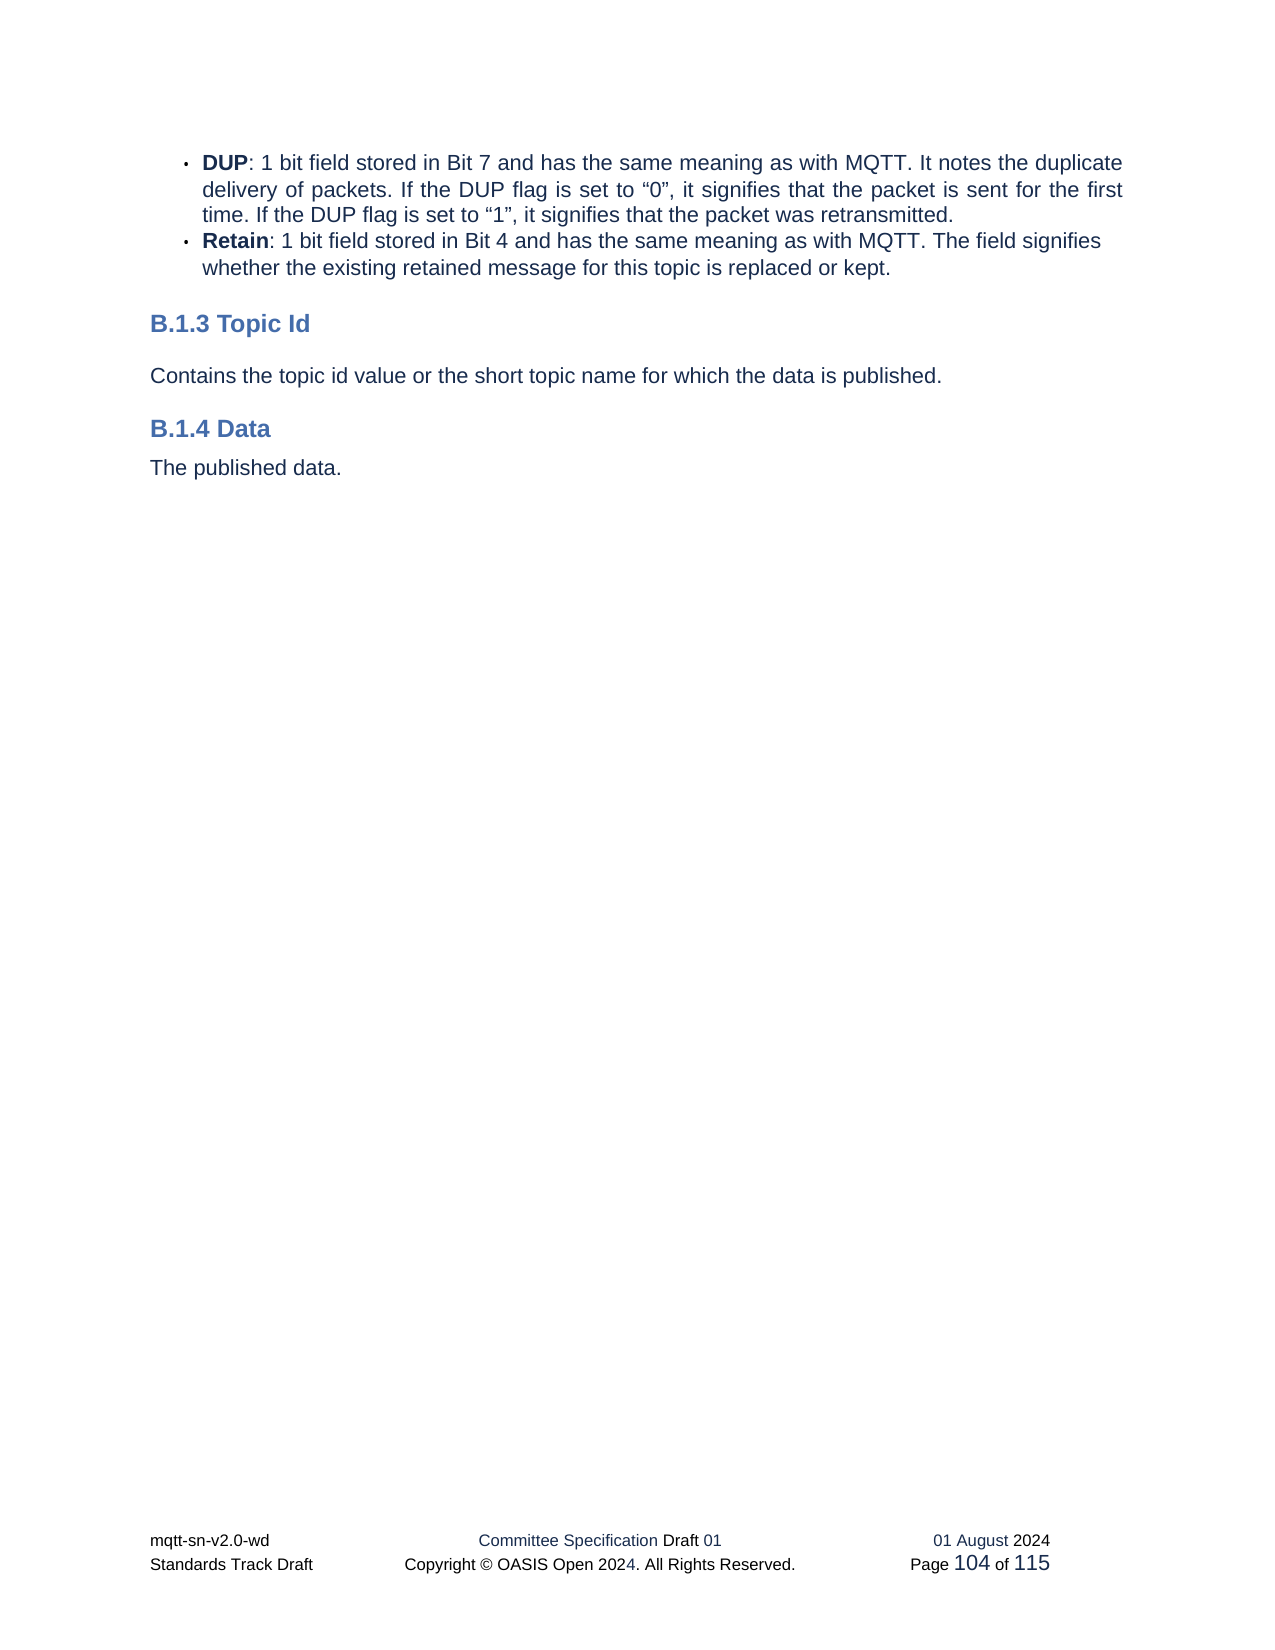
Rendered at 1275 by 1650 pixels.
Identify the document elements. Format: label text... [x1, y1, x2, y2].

subtitle B.1.4 Data [150, 414, 1124, 443]
list DUP: 1 bit field stored in Bit 7 and has the same meaning as with MQTT. It notes the duplicate delivery of packets. If the DUP flag is set to “0”, it signifies that the packet is sent for the first time. If the DUP flag is set to “1”, it signifies that the packet was retransmitted. [181, 150, 1124, 228]
subtitle B.1.3 Topic Id [150, 309, 1124, 338]
text Contains the topic id value or the short topic name for which the data is published. [150, 363, 1124, 388]
text The published data. [149, 455, 1124, 480]
list Retain: 1 bit field stored in Bit 4 and has the same meaning as with MQTT. The field signifies whether the existing retained message for this topic is replaced or kept. [181, 228, 1124, 280]
